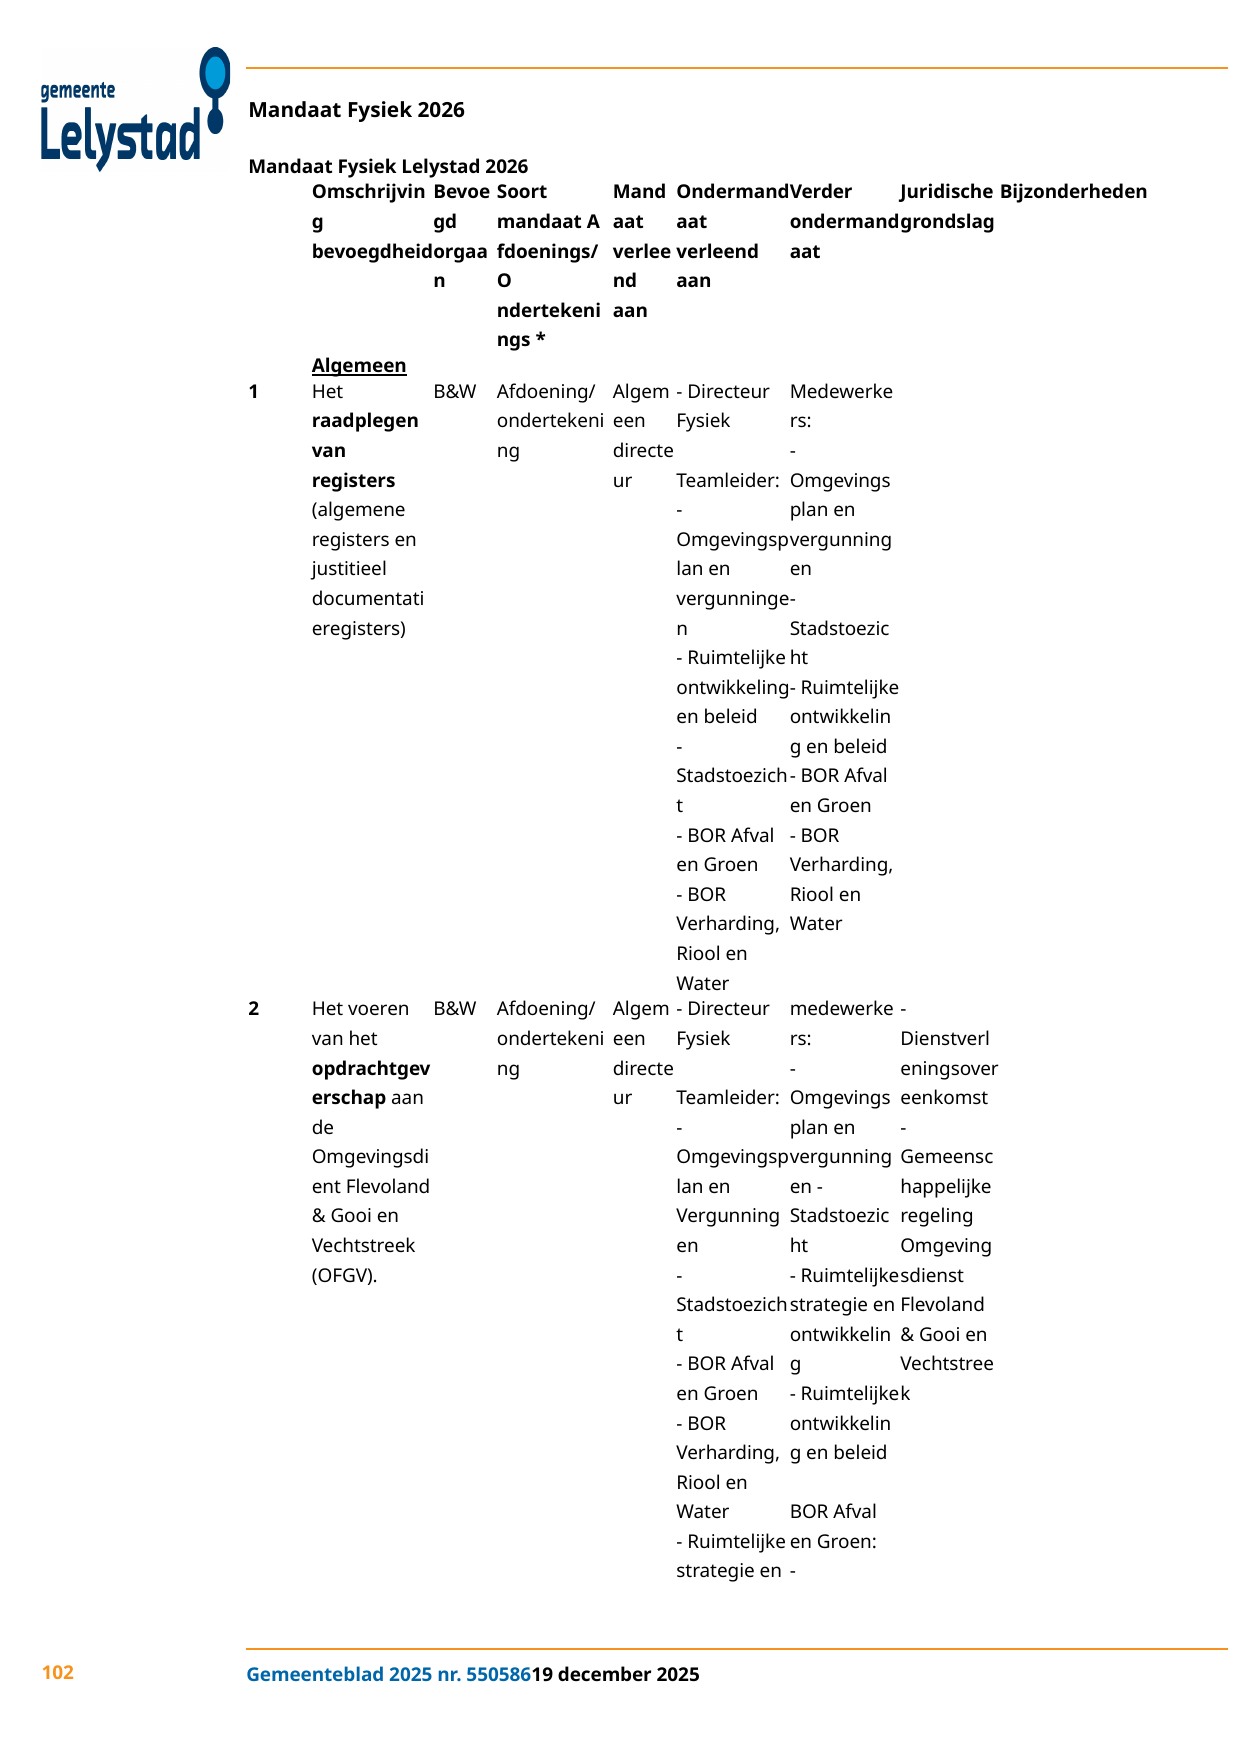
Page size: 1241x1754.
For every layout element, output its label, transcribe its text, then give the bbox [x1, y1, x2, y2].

table_cell Algemeen directeur [613, 996, 676, 1583]
table_cell [900, 353, 999, 378]
table_cell Algemeen [312, 353, 433, 378]
table_cell [613, 353, 676, 378]
table_cell Algemeen directeur [613, 378, 676, 996]
picture [41, 47, 231, 172]
table_cell - Dienstverleningsovereenkomst - Gemeenschappelijke regeling Omgevingsdienst Flevoland & Gooi en Vechtstreek [900, 996, 999, 1583]
table_cell B&W [433, 378, 497, 996]
table_cell medewerkers: - Omgevingsplan en vergunningen -Stadstoezicht - Ruimtelijke strategie en ontwikkeling - Ruimtelijke ontwikkeling en beleid BOR Afval en Groen: [790, 996, 900, 1583]
table_cell [790, 353, 900, 378]
table_cell Juridische grondslag [900, 179, 999, 352]
table_cell 2 [248, 996, 312, 1583]
table_cell Mandaat verleend aan [613, 179, 676, 352]
table_cell Het voeren van het opdrachtgeverschap aan de Omgevingsdient Flevoland & Gooi en Vechtstreek (OFGV). [312, 996, 433, 1583]
table_cell - Directeur Fysiek Teamleider: - Omgevingsplan en vergunningen - Ruimtelijke ontwikkeling en beleid - Stadstoezicht - BOR Afval en Groen - BOR Verharding, Riool en Water [676, 378, 789, 996]
table_cell Bijzonderheden [1000, 179, 1152, 352]
table_cell 1 [248, 378, 312, 996]
table_cell - Directeur Fysiek Teamleider: - Omgevingsplan en Vergunningen - Stadstoezicht - BOR Afval en Groen - BOR Verharding, Riool en Water - Ruimtelijke strategie en [676, 996, 789, 1583]
table_cell [248, 179, 312, 352]
table_cell Afdoening/ondertekening [497, 996, 613, 1583]
table_cell Omschrijving bevoegdheid [312, 179, 433, 352]
table_cell Verder ondermandaat [790, 179, 900, 352]
table_cell Medewerkers: - Omgevingsplan en vergunningen - Stadstoezicht - Ruimtelijke ontwikkeling en beleid - BOR Afval en Groen - BOR Verharding, Riool en Water [790, 378, 900, 996]
text Mandaat Fysiek 2026 [248, 95, 1152, 123]
table_cell Afdoening/ondertekening [497, 378, 613, 996]
table_cell [900, 378, 999, 996]
table_cell Bevoegd orgaan [433, 179, 497, 352]
table_header Mandaat Fysiek Lelystad 2026 [248, 153, 1152, 179]
table_cell [1000, 353, 1152, 378]
table_cell [676, 353, 789, 378]
table_cell [497, 353, 613, 378]
table_cell [1000, 996, 1152, 1583]
table_cell [248, 353, 312, 378]
table_cell Soort mandaat A fdoenings/ O ndertekenings * [497, 179, 613, 352]
table_cell [433, 353, 497, 378]
table_cell B&W [433, 996, 497, 1583]
table_cell Ondermandaat verleend aan [676, 179, 789, 352]
table_cell [1000, 378, 1152, 996]
table_cell Het raadplegen van registers (algemene registers en justitieel documentatieregisters) [312, 378, 433, 996]
